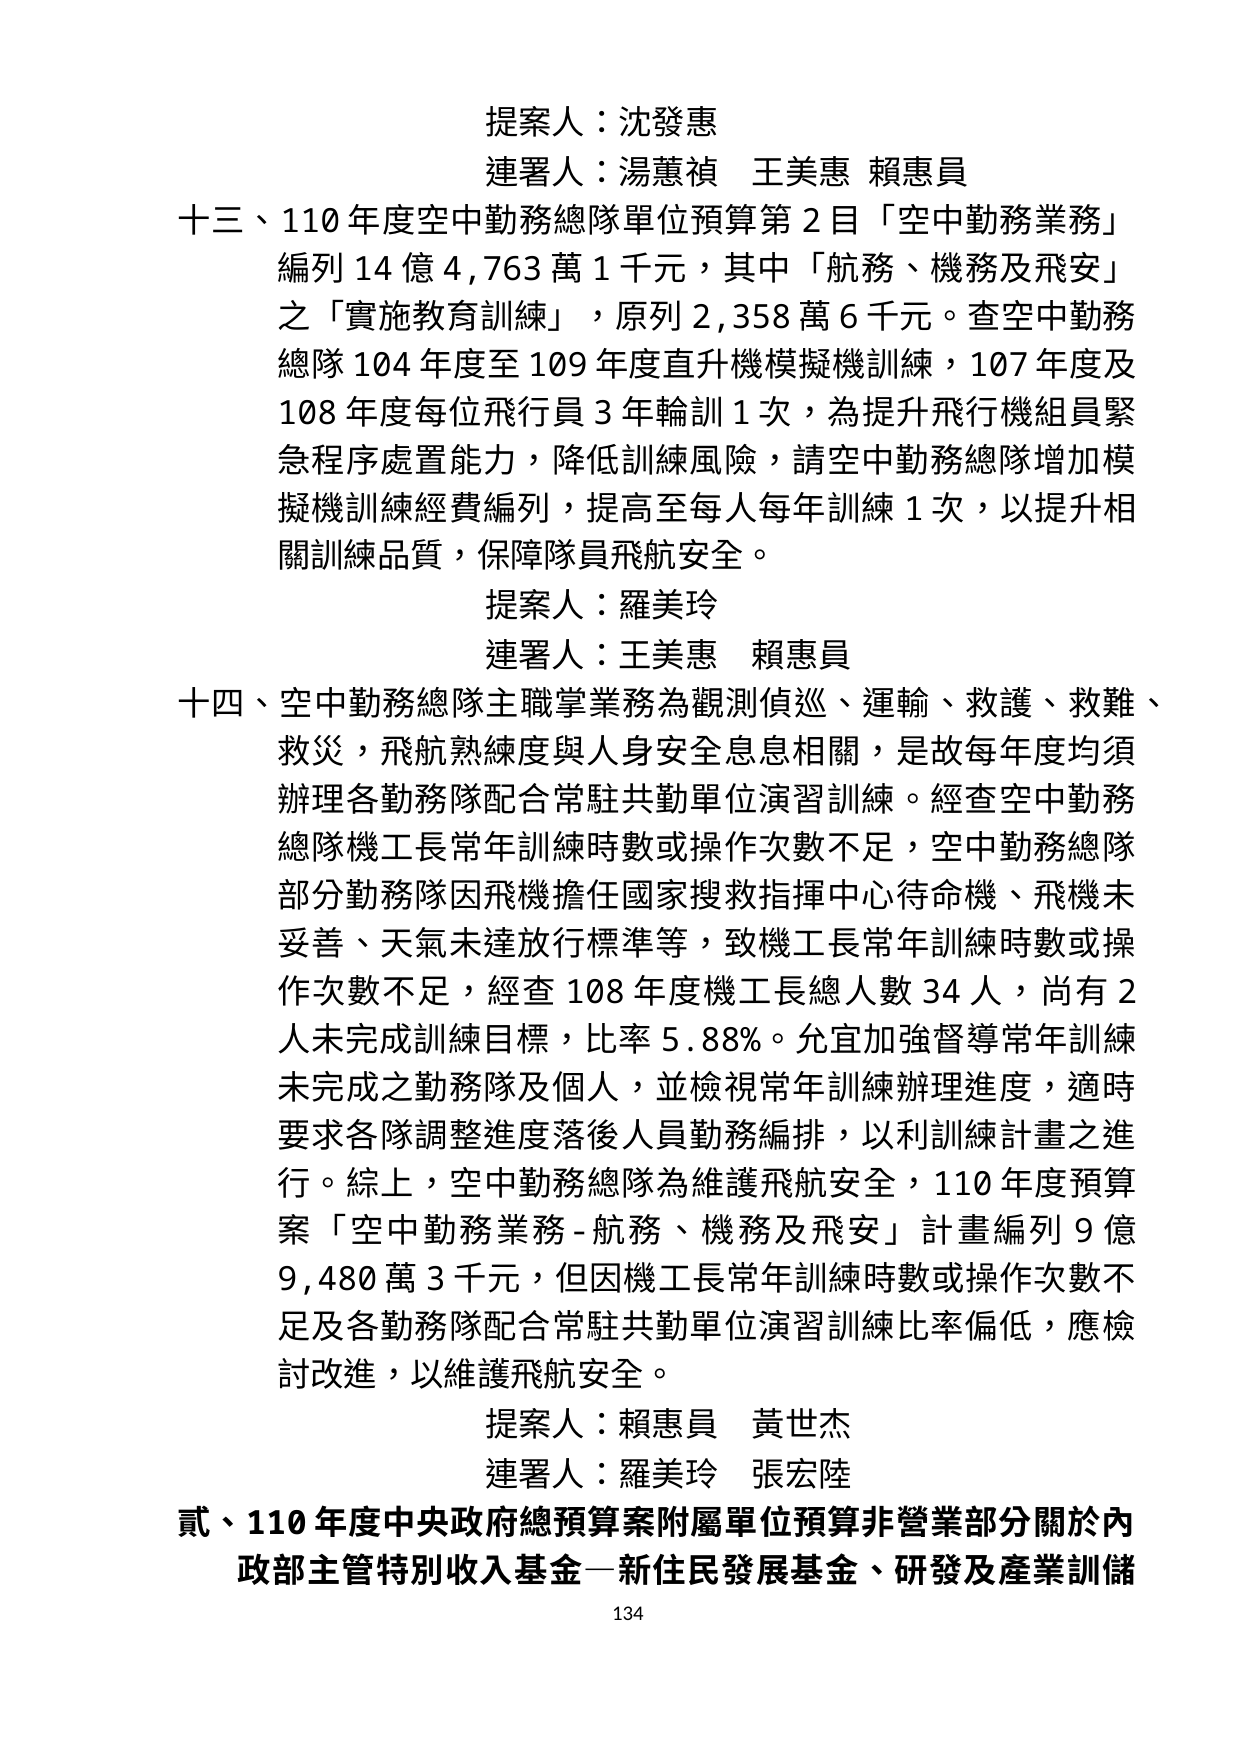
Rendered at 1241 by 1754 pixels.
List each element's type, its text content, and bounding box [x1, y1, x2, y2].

text 十四、空中勤務總隊主職掌業務為觀測偵巡、運輸、救護、救難、救災，飛航熟練度與人身安全息息相關，是故每年度均須辦理各勤務隊配合常駐共勤單位演習訓練。經查空中勤務總隊機工長常年訓練時數或操作次數不足，空中勤務總隊部分勤務隊因飛機擔任國家搜救指揮中心待命機、飛機未妥善、天氣未達放行標準等，致機工長常年訓練時數或操作次數不足，經查108年度機工長總人數34人，尚有2人未完成訓練目標，比率5.88%。允宜加強督導常年訓練未完成之勤務隊及個人，並檢視常年訓練辦理進度，適時要求各隊調整進度落後人員勤務編排，以利訓練計畫之進行。綜上，空中勤務總隊為維護飛航安全，110年度預算案「空中勤務業務-航務、機務及飛安」計畫編列9億9,480萬3千元，但因機工長常年訓練時數或操作次數不足及各勤務隊配合常駐共勤單位演習訓練比率偏低，應檢討改進，以維護飛航安全。 [177, 677, 1137, 1396]
text 連署人：羅美玲 張宏陸 [118, 1446, 1138, 1496]
text 提案人：沈發惠 [118, 94, 1138, 144]
text 連署人：湯蕙禎 王美惠 賴惠員 [118, 144, 1138, 194]
text 十三、110年度空中勤務總隊單位預算第2目「空中勤務業務」編列14億4,763萬1千元，其中「航務、機務及飛安」之「實施教育訓練」，原列2,358萬6千元。查空中勤務總隊104年度至109年度直升機模擬機訓練，107年度及108年度每位飛行員3年輪訓1次，為提升飛行機組員緊急程序處置能力，降低訓練風險，請空中勤務總隊增加模擬機訓練經費編列，提高至每人每年訓練1次，以提升相關訓練品質，保障隊員飛航安全。 [177, 194, 1137, 577]
text 連署人：王美惠 賴惠員 [118, 627, 1138, 677]
text 提案人：賴惠員 黃世杰 [118, 1396, 1138, 1446]
text 提案人：羅美玲 [118, 577, 1138, 627]
text 貳、110年度中央政府總預算案附屬單位預算非營業部分關於內政部主管特別收入基金—新住民發展基金、研發及產業訓儲 [177, 1496, 1137, 1592]
